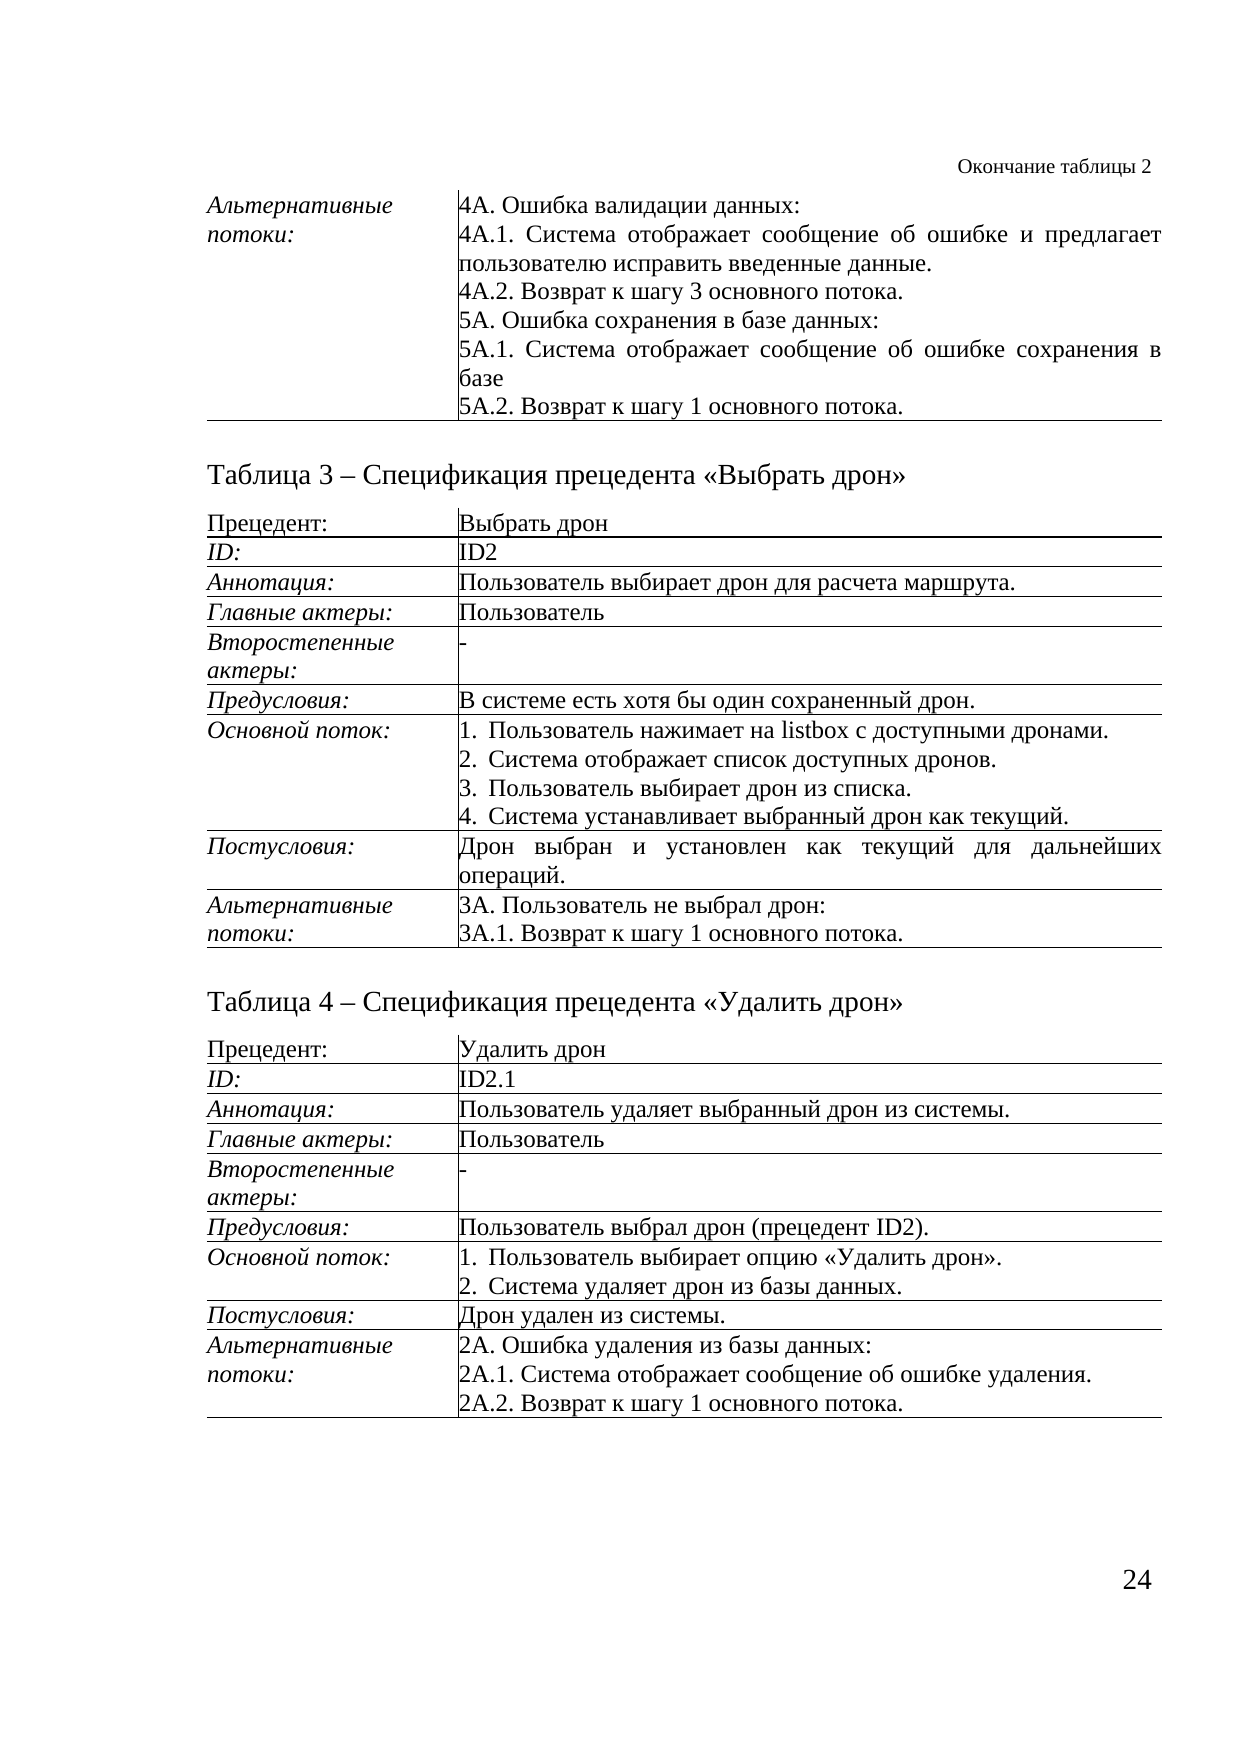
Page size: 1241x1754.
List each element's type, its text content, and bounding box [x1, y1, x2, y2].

table_cell Аннотация: [207, 567, 458, 596]
table_cell ID: [207, 538, 458, 566]
table_cell ID2 [459, 538, 1162, 566]
table_cell Альтернативные потоки: [207, 1330, 458, 1417]
table_cell Пользователь выбрал дрон (прецедент ID2). [459, 1212, 1162, 1241]
text Таблица 4 – Спецификация прецедента «Удалить дрон» [207, 984, 1152, 1018]
text Окончание таблицы 2 [207, 154, 1152, 178]
table_cell Главные актеры: [207, 1124, 458, 1153]
table_header Выбрать дрон [459, 508, 1162, 536]
table_cell Альтернативные потоки: [207, 890, 458, 947]
table_cell Предусловия: [207, 1212, 458, 1241]
table_header Прецедент: [207, 508, 458, 536]
table_cell Пользователь [459, 597, 1162, 626]
table_cell - [459, 1154, 1162, 1211]
table_header Прецедент: [207, 1035, 458, 1063]
table_cell Пользователь [459, 1124, 1162, 1153]
table_cell 3А. Пользователь не выбрал дрон: 3А.1. Возврат к шагу 1 основного потока. [459, 890, 1162, 947]
table_cell Пользователь нажимает на listbox с доступными дронами. Система отображает список доступных дронов. Пользователь выбирает дрон из списка. Система устанавливает выбранный дрон как текущий. [459, 715, 1162, 830]
table_cell Пользователь выбирает опцию «Удалить дрон». Система удаляет дрон из базы данных. [459, 1242, 1162, 1299]
table_cell Постусловия: [207, 1301, 458, 1329]
table_cell Аннотация: [207, 1094, 458, 1123]
table_header Альтернативные потоки: [207, 190, 458, 420]
table_cell Второстепенные актеры: [207, 627, 458, 684]
table_cell Основной поток: [207, 1242, 458, 1299]
table_cell ID: [207, 1064, 458, 1093]
table_cell Главные актеры: [207, 597, 458, 626]
table_cell В системе есть хотя бы один сохраненный дрон. [459, 685, 1162, 714]
table_cell Основной поток: [207, 715, 458, 830]
table_cell Дрон удален из системы. [459, 1301, 1162, 1329]
table_cell Предусловия: [207, 685, 458, 714]
table_header 4А. Ошибка валидации данных: 4А.1. Система отображает сообщение об ошибке и предлагает пользователю исправить введенные данные. 4А.2. Возврат к шагу 3 основного потока. 5А. Ошибка сохранения в базе данных: 5А.1. Система отображает сообщение об ошибке сохранения в базе 5А.2. Возврат к шагу 1 основного потока. [459, 190, 1162, 420]
table_cell 2А. Ошибка удаления из базы данных: 2А.1. Система отображает сообщение об ошибке удаления. 2А.2. Возврат к шагу 1 основного потока. [459, 1330, 1162, 1417]
table_cell - [459, 627, 1162, 684]
table_header Удалить дрон [459, 1035, 1162, 1063]
table_cell Пользователь выбирает дрон для расчета маршрута. [459, 567, 1162, 596]
table_cell Пользователь удаляет выбранный дрон из системы. [459, 1094, 1162, 1123]
text Таблица 3 – Спецификация прецедента «Выбрать дрон» [207, 457, 1152, 491]
table_cell ID2.1 [459, 1064, 1162, 1093]
table_cell Дрон выбран и установлен как текущий для дальнейших операций. [459, 831, 1162, 889]
table_cell Постусловия: [207, 831, 458, 889]
table_cell Второстепенные актеры: [207, 1154, 458, 1211]
